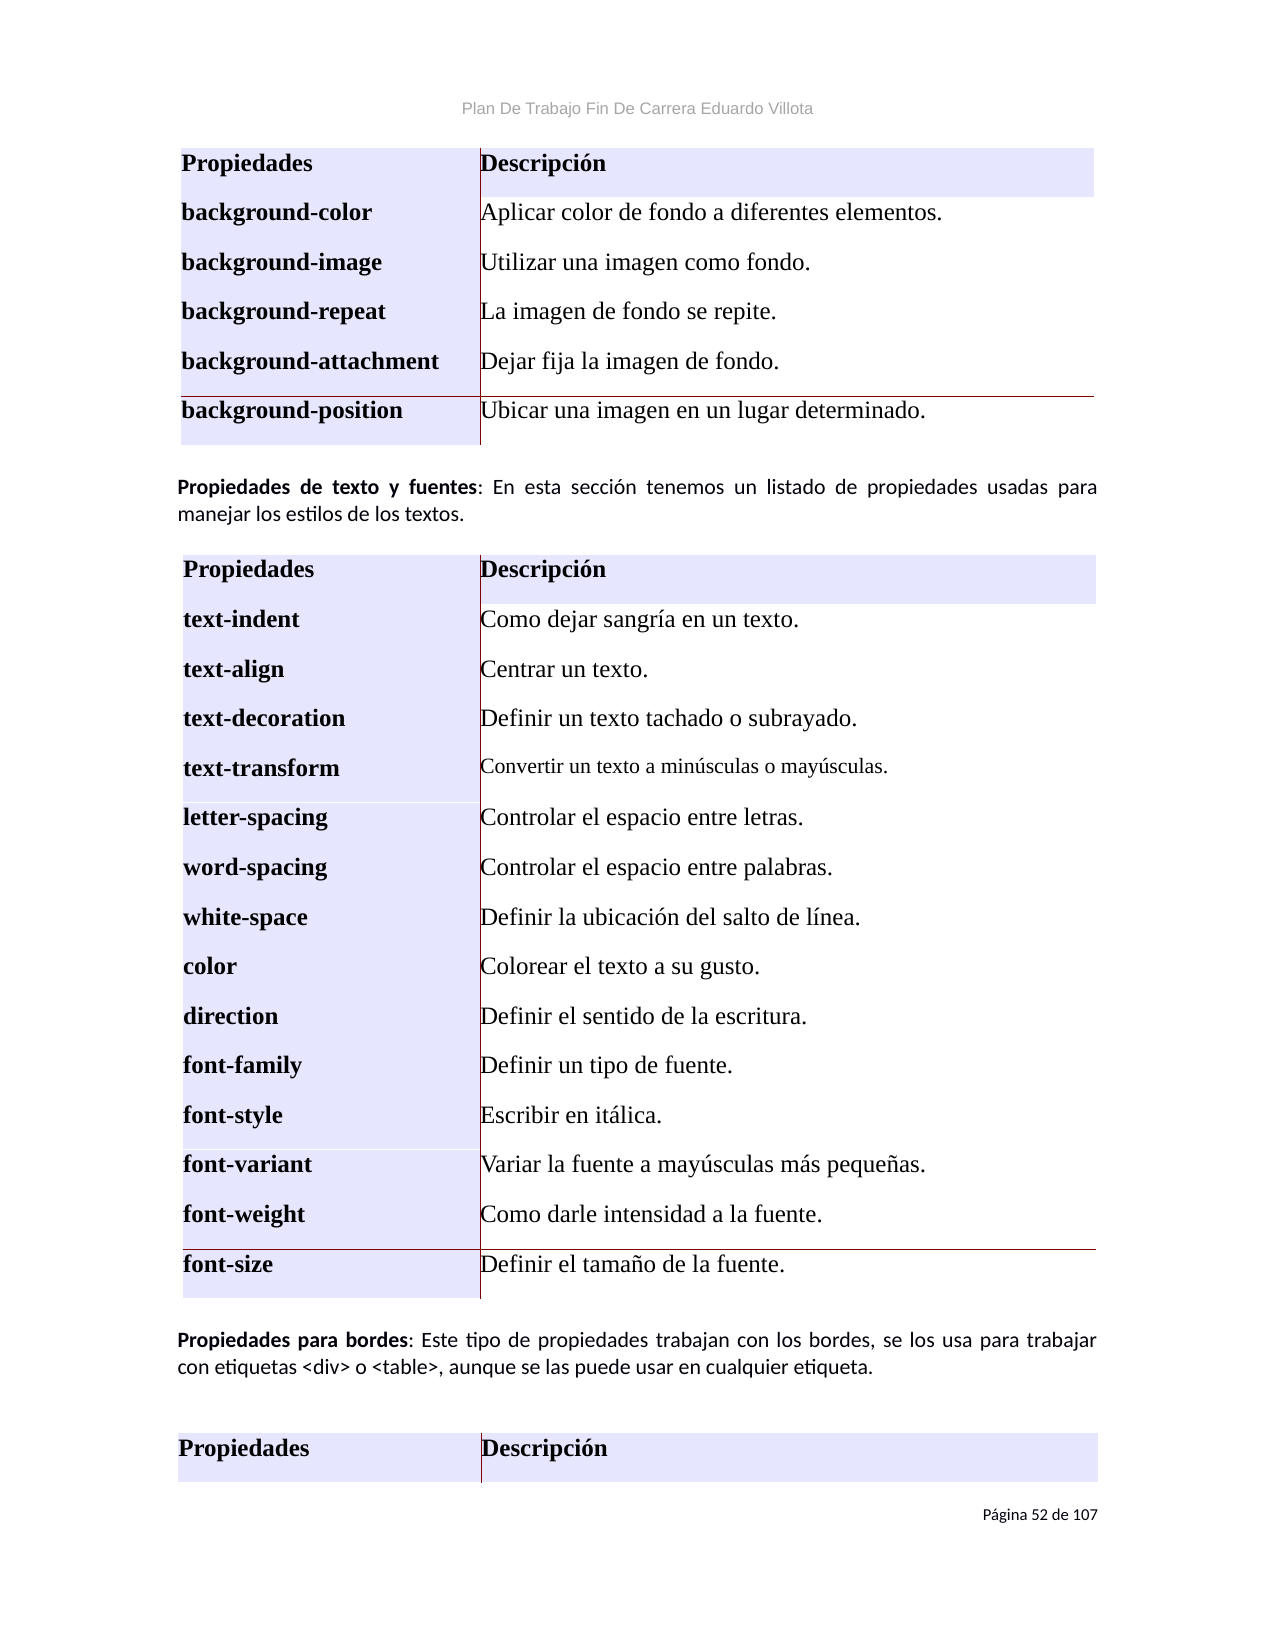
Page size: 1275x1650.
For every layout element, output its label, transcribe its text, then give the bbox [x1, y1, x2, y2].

table_cell text-align [183, 654, 480, 703]
table_cell text-decoration [183, 703, 480, 753]
table_cell font-variant [183, 1150, 480, 1199]
table_cell Controlar el espacio entre palabras. [481, 852, 1096, 902]
table_header Descripción [481, 555, 1096, 604]
table_header Propiedades [183, 555, 480, 604]
table_header Propiedades [178, 1433, 481, 1482]
table_cell text-indent [183, 604, 480, 654]
table_cell Utilizar una imagen como fondo. [481, 247, 1094, 296]
table_cell background-image [181, 247, 480, 296]
table_cell Definir la ubicación del salto de línea. [481, 902, 1096, 951]
table_cell font-weight [183, 1199, 480, 1249]
table_header Descripción [481, 148, 1094, 197]
text Propiedades para bordes: Este tipo de propiedades trabajan con los bordes, se los usa para trabajar con etiquetas <div> o <table>, aunque se las puede usar en cualquier etiqueta. [177, 1326, 1098, 1380]
table_cell Dejar fija la imagen de fondo. [481, 346, 1094, 396]
table_cell Colorear el texto a su gusto. [481, 951, 1096, 1001]
table_cell Variar la fuente a mayúsculas más pequeñas. [481, 1150, 1096, 1199]
table_cell Definir el sentido de la escritura. [481, 1001, 1096, 1050]
text Propiedades de texto y fuentes: En esta sección tenemos un listado de propiedades usadas para manejar los estilos de los textos. [177, 473, 1098, 527]
table_cell Definir un tipo de fuente. [481, 1050, 1096, 1100]
table_cell Ubicar una imagen en un lugar determinado. [481, 397, 1094, 445]
table_cell background-color [181, 197, 480, 247]
table_cell Controlar el espacio entre letras. [481, 803, 1096, 852]
table_cell Como darle intensidad a la fuente. [481, 1199, 1096, 1249]
table_cell text-transform [183, 753, 480, 802]
table_cell Como dejar sangría en un texto. [481, 604, 1096, 654]
table_cell background-repeat [181, 296, 480, 346]
table_cell Aplicar color de fondo a diferentes elementos. [481, 197, 1094, 247]
table_cell word-spacing [183, 852, 480, 902]
table_cell La imagen de fondo se repite. [481, 296, 1094, 346]
table_header Propiedades [181, 148, 480, 197]
table_header Descripción [482, 1433, 1098, 1482]
table_cell background-attachment [181, 346, 480, 396]
table_cell color [183, 951, 480, 1001]
table_cell white-space [183, 902, 480, 951]
table_cell font-family [183, 1050, 480, 1100]
table_cell background-position [181, 397, 480, 445]
table_cell Convertir un texto a minúsculas o mayúsculas. [481, 753, 1096, 802]
table_cell Centrar un texto. [481, 654, 1096, 703]
table_cell Definir un texto tachado o subrayado. [481, 703, 1096, 753]
table_cell Definir el tamaño de la fuente. [481, 1250, 1096, 1298]
table_cell font-size [183, 1250, 480, 1298]
table_cell font-style [183, 1100, 480, 1149]
table_cell Escribir en itálica. [481, 1100, 1096, 1149]
table_cell direction [183, 1001, 480, 1050]
table_cell letter-spacing [183, 803, 480, 852]
